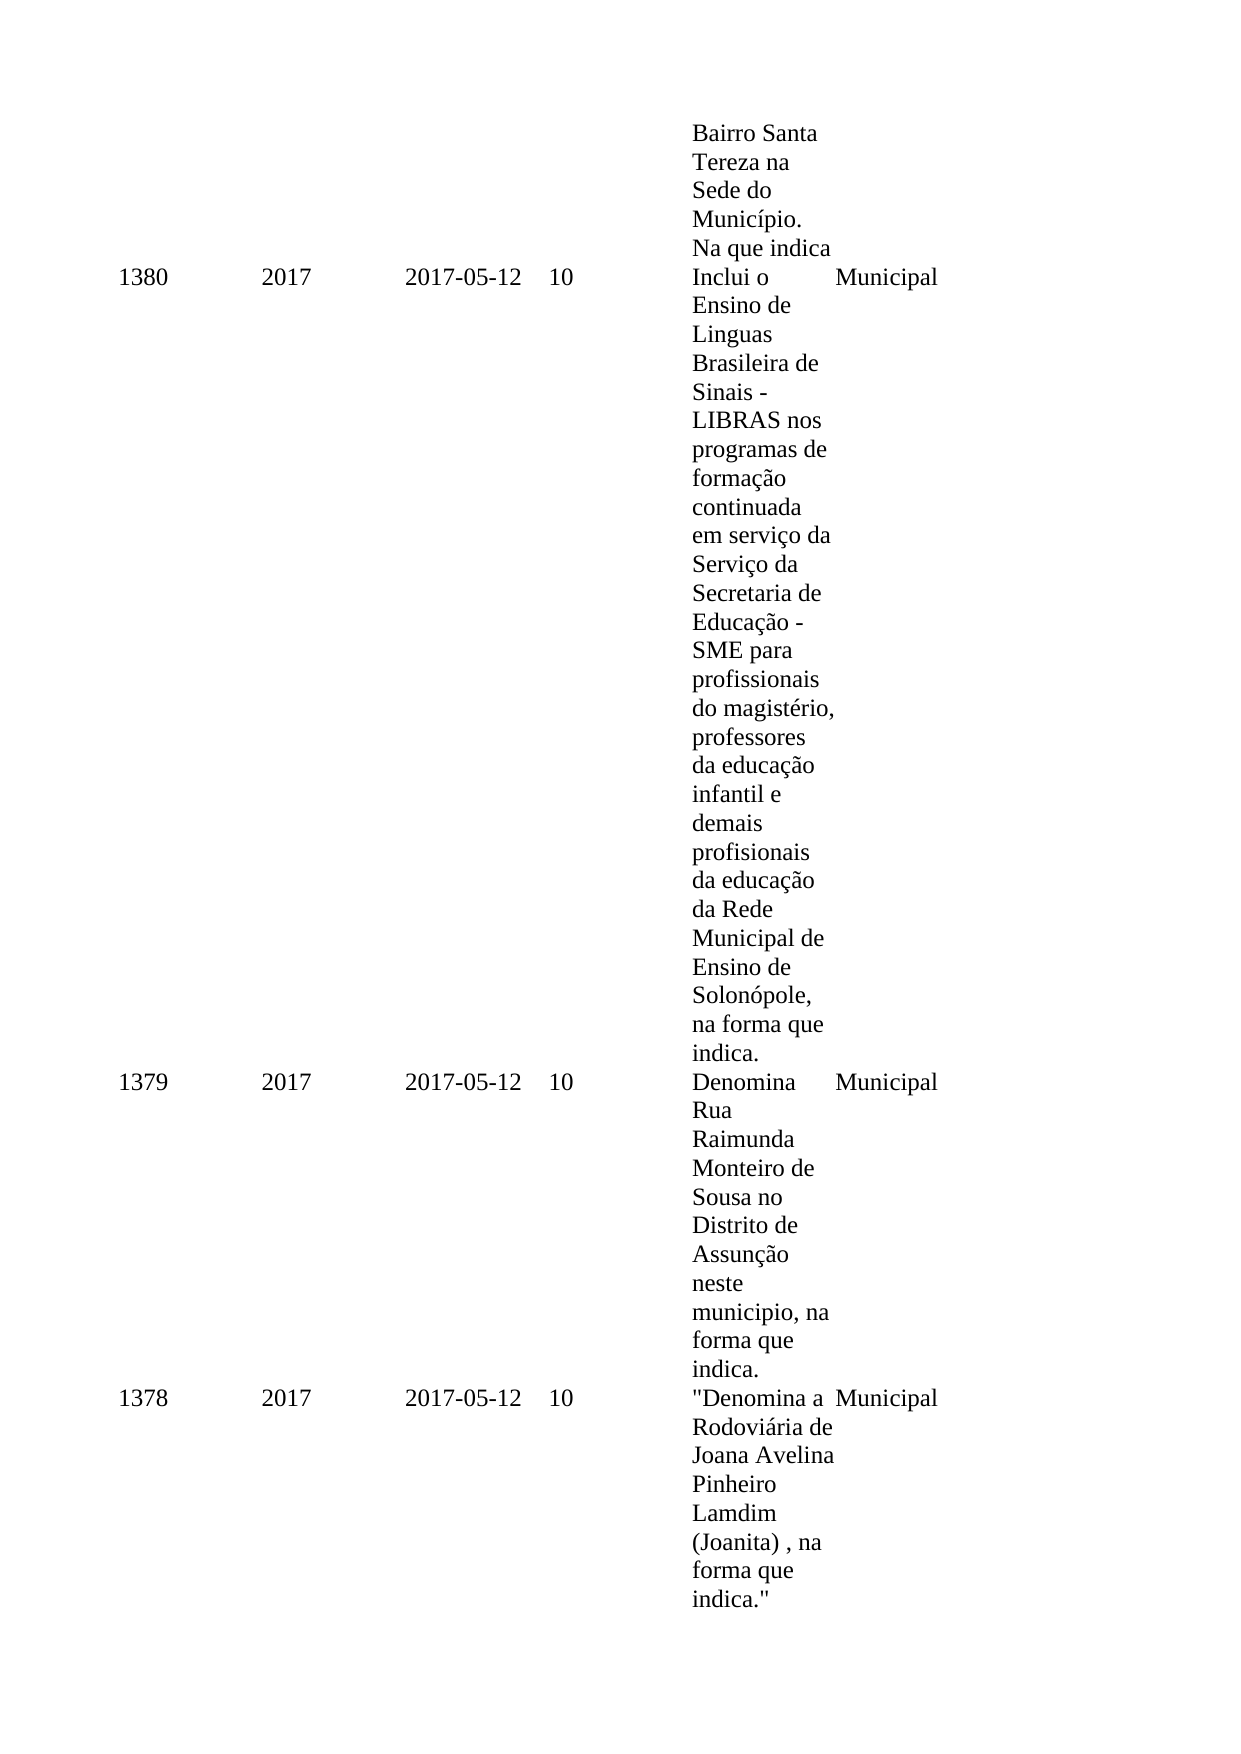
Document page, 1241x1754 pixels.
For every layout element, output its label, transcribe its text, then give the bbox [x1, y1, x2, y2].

table_cell Bairro Santa Tereza na Sede do Município. Na que indica [692, 118, 835, 262]
table_cell "Denomina a Rodoviária de Joana Avelina Pinheiro Lamdim (Joanita) , na forma que indica." [692, 1383, 835, 1613]
table_cell 1378 [118, 1383, 261, 1613]
table_cell 10 [548, 1383, 692, 1613]
table_cell 2017 [261, 1067, 405, 1383]
table_cell 2017-05-12 [405, 262, 548, 1067]
table_cell 1380 [118, 262, 261, 1067]
table_cell 2017 [261, 1383, 405, 1613]
table_cell [979, 118, 1122, 262]
table_cell 2017 [261, 262, 405, 1067]
table_cell Municipal [835, 1383, 979, 1613]
table_cell [118, 118, 261, 262]
table_cell Municipal [835, 1067, 979, 1383]
table_cell [979, 262, 1122, 1067]
table_cell Denomina Rua Raimunda Monteiro de Sousa no Distrito de Assunção neste municipio, na forma que indica. [692, 1067, 835, 1383]
table_cell 2017-05-12 [405, 1383, 548, 1613]
table_cell [835, 118, 979, 262]
table_cell 10 [548, 1067, 692, 1383]
table_cell [979, 1383, 1122, 1613]
table_cell Municipal [835, 262, 979, 1067]
table_cell 2017-05-12 [405, 1067, 548, 1383]
table_cell 1379 [118, 1067, 261, 1383]
table_cell [261, 118, 405, 262]
table_cell [405, 118, 548, 262]
table_cell [979, 1067, 1122, 1383]
table_cell 10 [548, 262, 692, 1067]
table_cell Inclui o Ensino de Linguas Brasileira de Sinais - LIBRAS nos programas de formação continuada em serviço da Serviço da Secretaria de Educação - SME para profissionais do magistério, professores da educação infantil e demais profisionais da educação da Rede Municipal de Ensino de Solonópole, na forma que indica. [692, 262, 835, 1067]
table_cell [548, 118, 692, 262]
